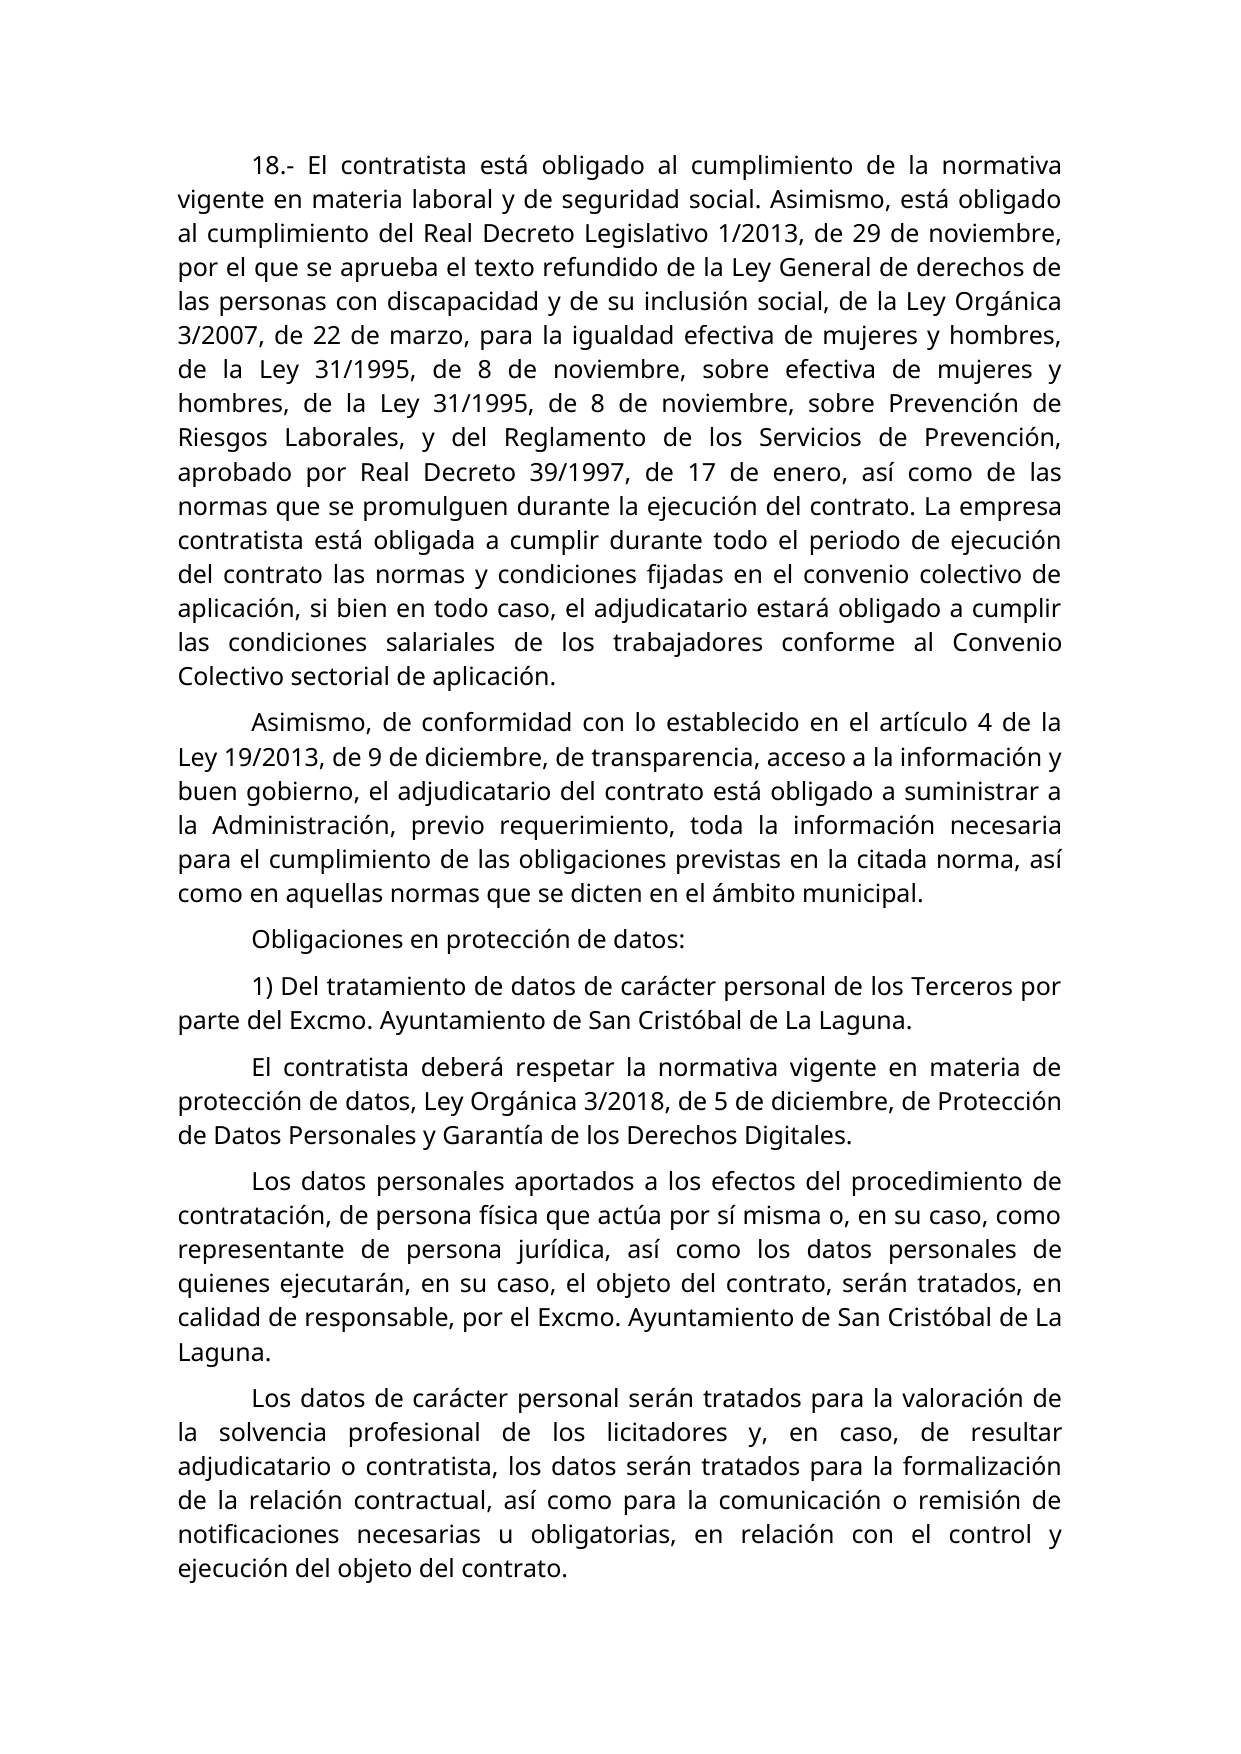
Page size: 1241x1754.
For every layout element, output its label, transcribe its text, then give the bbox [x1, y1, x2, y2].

text El contratista deberá respetar la normativa vigente en materia de protección de datos, Ley Orgánica 3/2018, de 5 de diciembre, de Protección de Datos Personales y Garantía de los Derechos Digitales. [177, 1049, 1063, 1151]
text Los datos personales aportados a los efectos del procedimiento de contratación, de persona física que actúa por sí misma o, en su caso, como representante de persona jurídica, así como los datos personales de quienes ejecutarán, en su caso, el objeto del contrato, serán tratados, en calidad de responsable, por el Excmo. Ayuntamiento de San Cristóbal de La Laguna. [177, 1164, 1063, 1368]
text 18.- El contratista está obligado al cumplimiento de la normativa vigente en materia laboral y de seguridad social. Asimismo, está obligado al cumplimiento del Real Decreto Legislativo 1/2013, de 29 de noviembre, por el que se aprueba el texto refundido de la Ley General de derechos de las personas con discapacidad y de su inclusión social, de la Ley Orgánica 3/2007, de 22 de marzo, para la igualdad efectiva de mujeres y hombres, de la Ley 31/1995, de 8 de noviembre, sobre efectiva de mujeres y hombres, de la Ley 31/1995, de 8 de noviembre, sobre Prevención de Riesgos Laborales, y del Reglamento de los Servicios de Prevención, aprobado por Real Decreto 39/1997, de 17 de enero, así como de las normas que se promulguen durante la ejecución del contrato. La empresa contratista está obligada a cumplir durante todo el periodo de ejecución del contrato las normas y condiciones fijadas en el convenio colectivo de aplicación, si bien en todo caso, el adjudicatario estará obligado a cumplir las condiciones salariales de los trabajadores conforme al Convenio Colectivo sectorial de aplicación. [177, 148, 1063, 693]
text Los datos de carácter personal serán tratados para la valoración de la solvencia profesional de los licitadores y, en caso, de resultar adjudicatario o contratista, los datos serán tratados para la formalización de la relación contractual, así como para la comunicación o remisión de notificaciones necesarias u obligatorias, en relación con el control y ejecución del objeto del contrato. [177, 1381, 1063, 1585]
text Obligaciones en protección de datos: [177, 922, 1063, 956]
text Asimismo, de conformidad con lo establecido en el artículo 4 de la Ley 19/2013, de 9 de diciembre, de transparencia, acceso a la información y buen gobierno, el adjudicatario del contrato está obligado a suministrar a la Administración, previo requerimiento, toda la información necesaria para el cumplimiento de las obligaciones previstas en la citada norma, así como en aquellas normas que se dicten en el ámbito municipal. [177, 705, 1063, 909]
text 1) Del tratamiento de datos de carácter personal de los Terceros por parte del Excmo. Ayuntamiento de San Cristóbal de La Laguna. [177, 968, 1063, 1037]
